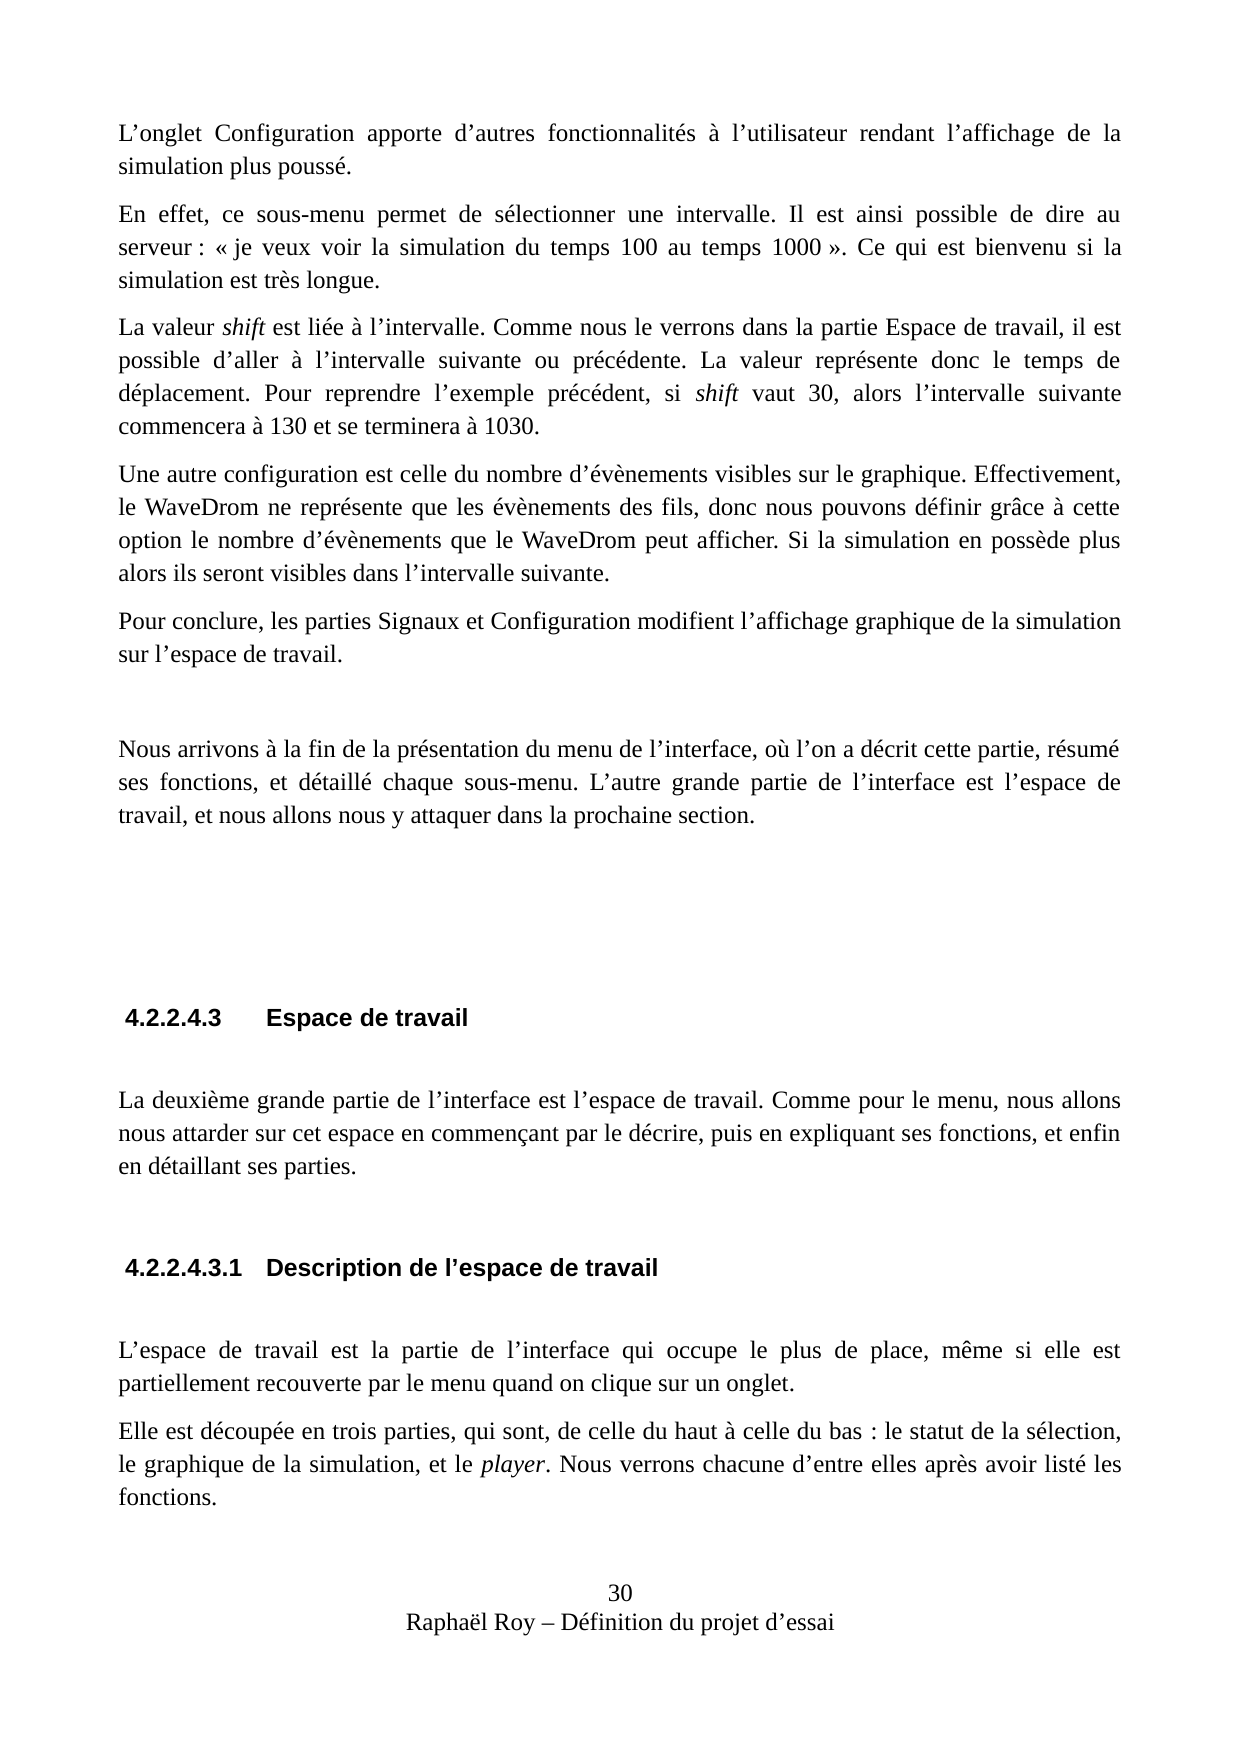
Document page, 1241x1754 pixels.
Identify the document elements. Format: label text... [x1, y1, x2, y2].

text Nous arrivons à la fin de la présentation du menu de l’interface, où l’on a décrit cette partie, résumé ses fonctions, et détaillé chaque sous-menu. L’autre grande partie de l’interface est l’espace de travail, et nous allons nous y attaquer dans la prochaine section. [118, 734, 1122, 829]
text En effet, ce sous-menu permet de sélectionner une intervalle. Il est ainsi possible de dire au serveur : « je veux voir la simulation du temps 100 au temps 1000 ». Ce qui est bienvenu si la simulation est très longue. [118, 199, 1122, 293]
text L’onglet Configuration apporte d’autres fonctionnalités à l’utilisateur rendant l’affichage de la simulation plus poussé. [118, 118, 1122, 180]
subtitle Espace de travail [118, 1003, 1122, 1031]
text La deuxième grande partie de l’interface est l’espace de travail. Comme pour le menu, nous allons nous attarder sur cet espace en commençant par le décrire, puis en expliquant ses fonctions, et enfin en détaillant ses parties. [118, 1085, 1122, 1180]
text Une autre configuration est celle du nombre d’évènements visibles sur le graphique. Effectivement, le WaveDrom ne représente que les évènements des fils, donc nous pouvons définir grâce à cette option le nombre d’évènements que le WaveDrom peut afficher. Si la simulation en possède plus alors ils seront visibles dans l’intervalle suivante. [118, 459, 1122, 587]
text La valeur shift est liée à l’intervalle. Comme nous le verrons dans la partie Espace de travail, il est possible d’aller à l’intervalle suivante ou précédente. La valeur représente donc le temps de déplacement. Pour reprendre l’exemple précédent, si shift vaut 30, alors l’intervalle suivante commencera à 130 et se terminera à 1030. [118, 312, 1122, 440]
text L’espace de travail est la partie de l’interface qui occupe le plus de place, même si elle est partiellement recouverte par le menu quand on clique sur un onglet. [118, 1335, 1122, 1397]
text Pour conclure, les parties Signaux et Configuration modifient l’affichage graphique de la simulation sur l’espace de travail. [118, 606, 1122, 667]
subtitle Description de l’espace de travail [118, 1253, 1122, 1281]
text Elle est découpée en trois parties, qui sont, de celle du haut à celle du bas : le statut de la sélection, le graphique de la simulation, et le player. Nous verrons chacune d’entre elles après avoir listé les fonctions. [118, 1416, 1122, 1511]
